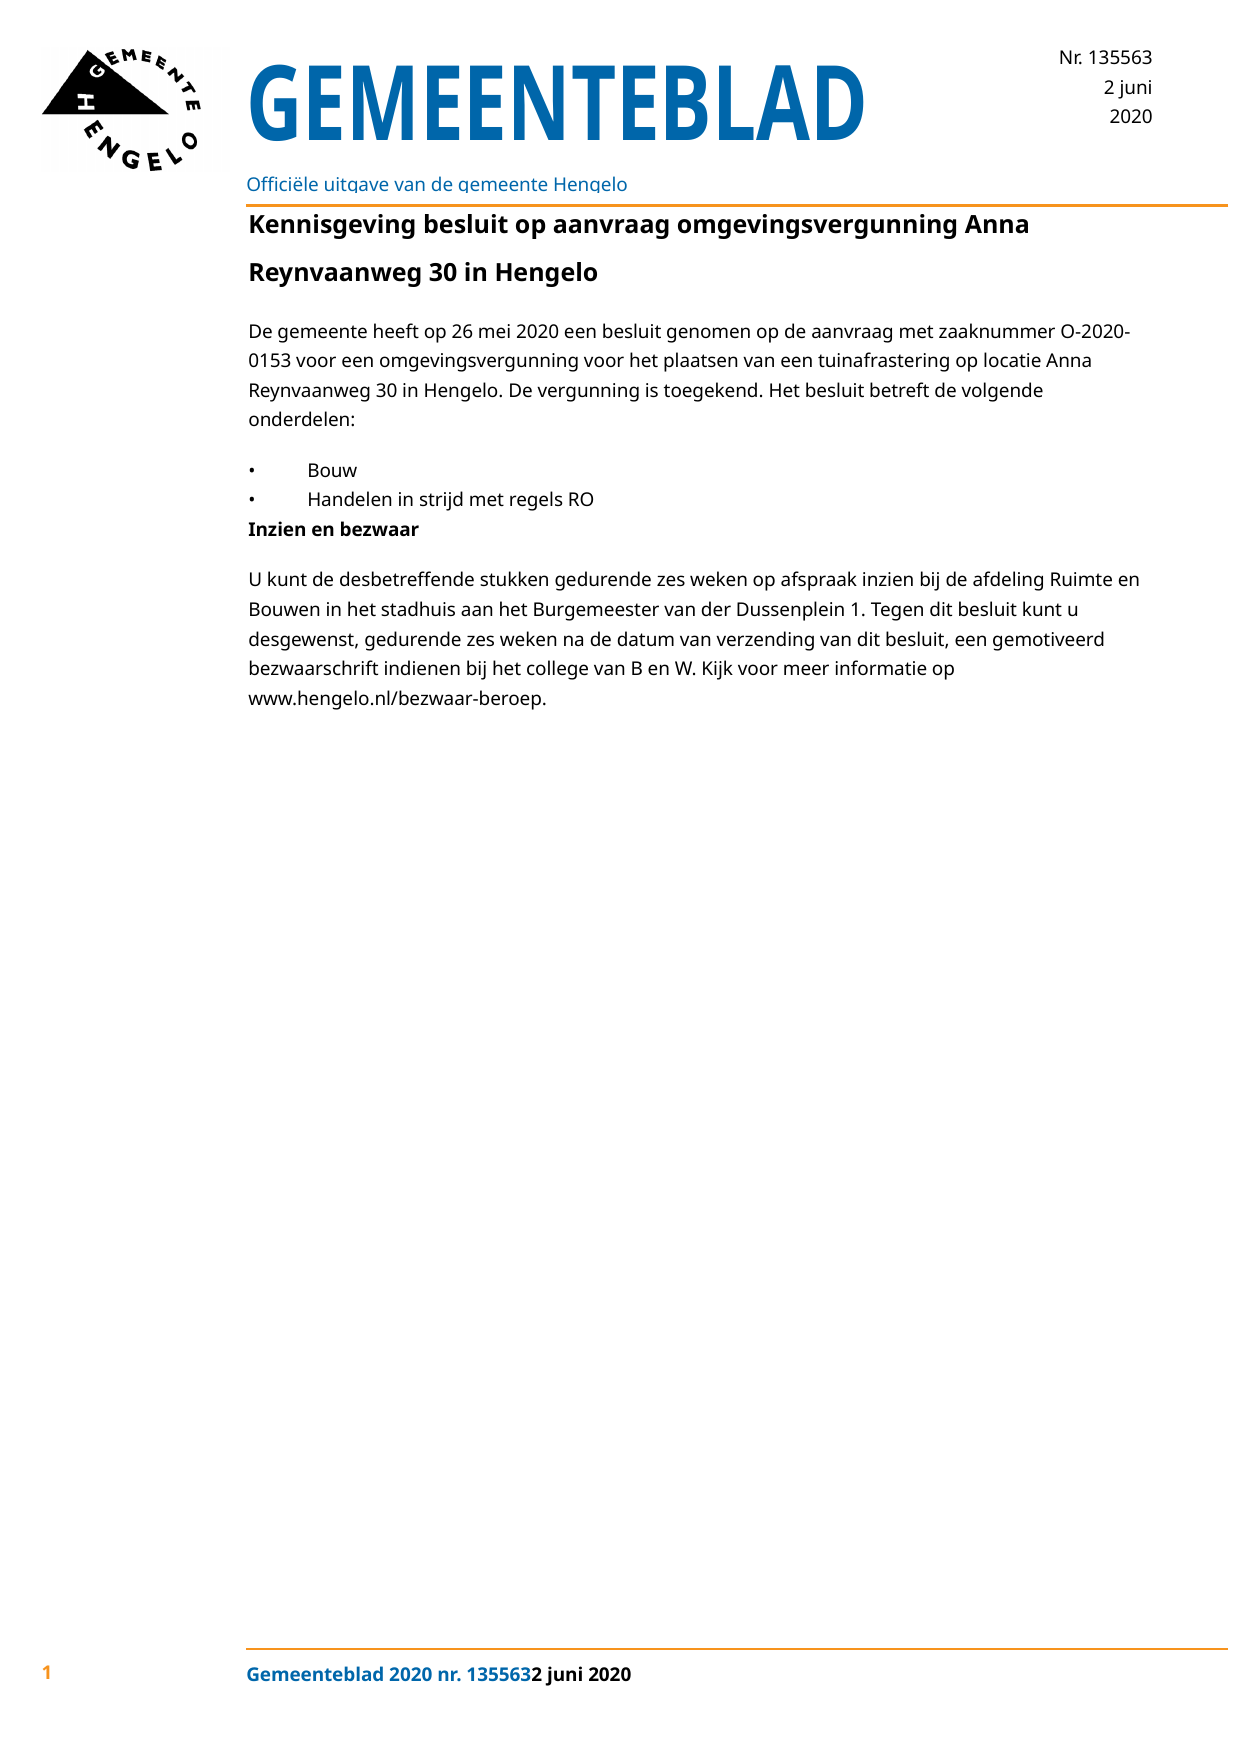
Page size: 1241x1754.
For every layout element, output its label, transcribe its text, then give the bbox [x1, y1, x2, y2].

text Inzien en bezwaar [248, 516, 1152, 542]
text Kennisgeving besluit op aanvraag omgevingsvergunning Anna Reynvaanweg 30 in Hengelo [248, 207, 1152, 288]
list Bouw [248, 457, 1152, 483]
picture [41, 47, 231, 172]
text De gemeente heeft op 26 mei 2020 een besluit genomen op de aanvraag met zaaknummer O-2020-0153 voor een omgevingsvergunning voor het plaatsen van een tuinafrastering op locatie Anna Reynvaanweg 30 in Hengelo. De vergunning is toegekend. Het besluit betreft de volgende onderdelen: [248, 318, 1152, 432]
list Handelen in strijd met regels RO [248, 487, 1152, 512]
text U kunt de desbetreffende stukken gedurende zes weken op afspraak inzien bij de afdeling Ruimte en Bouwen in het stadhuis aan het Burgemeester van der Dussenplein 1. Tegen dit besluit kunt u desgewenst, gedurende zes weken na de datum van verzending van dit besluit, een gemotiveerd bezwaarschrift indienen bij het college van B en W. Kijk voor meer informatie op www.hengelo.nl/bezwaar-beroep. [248, 567, 1152, 711]
